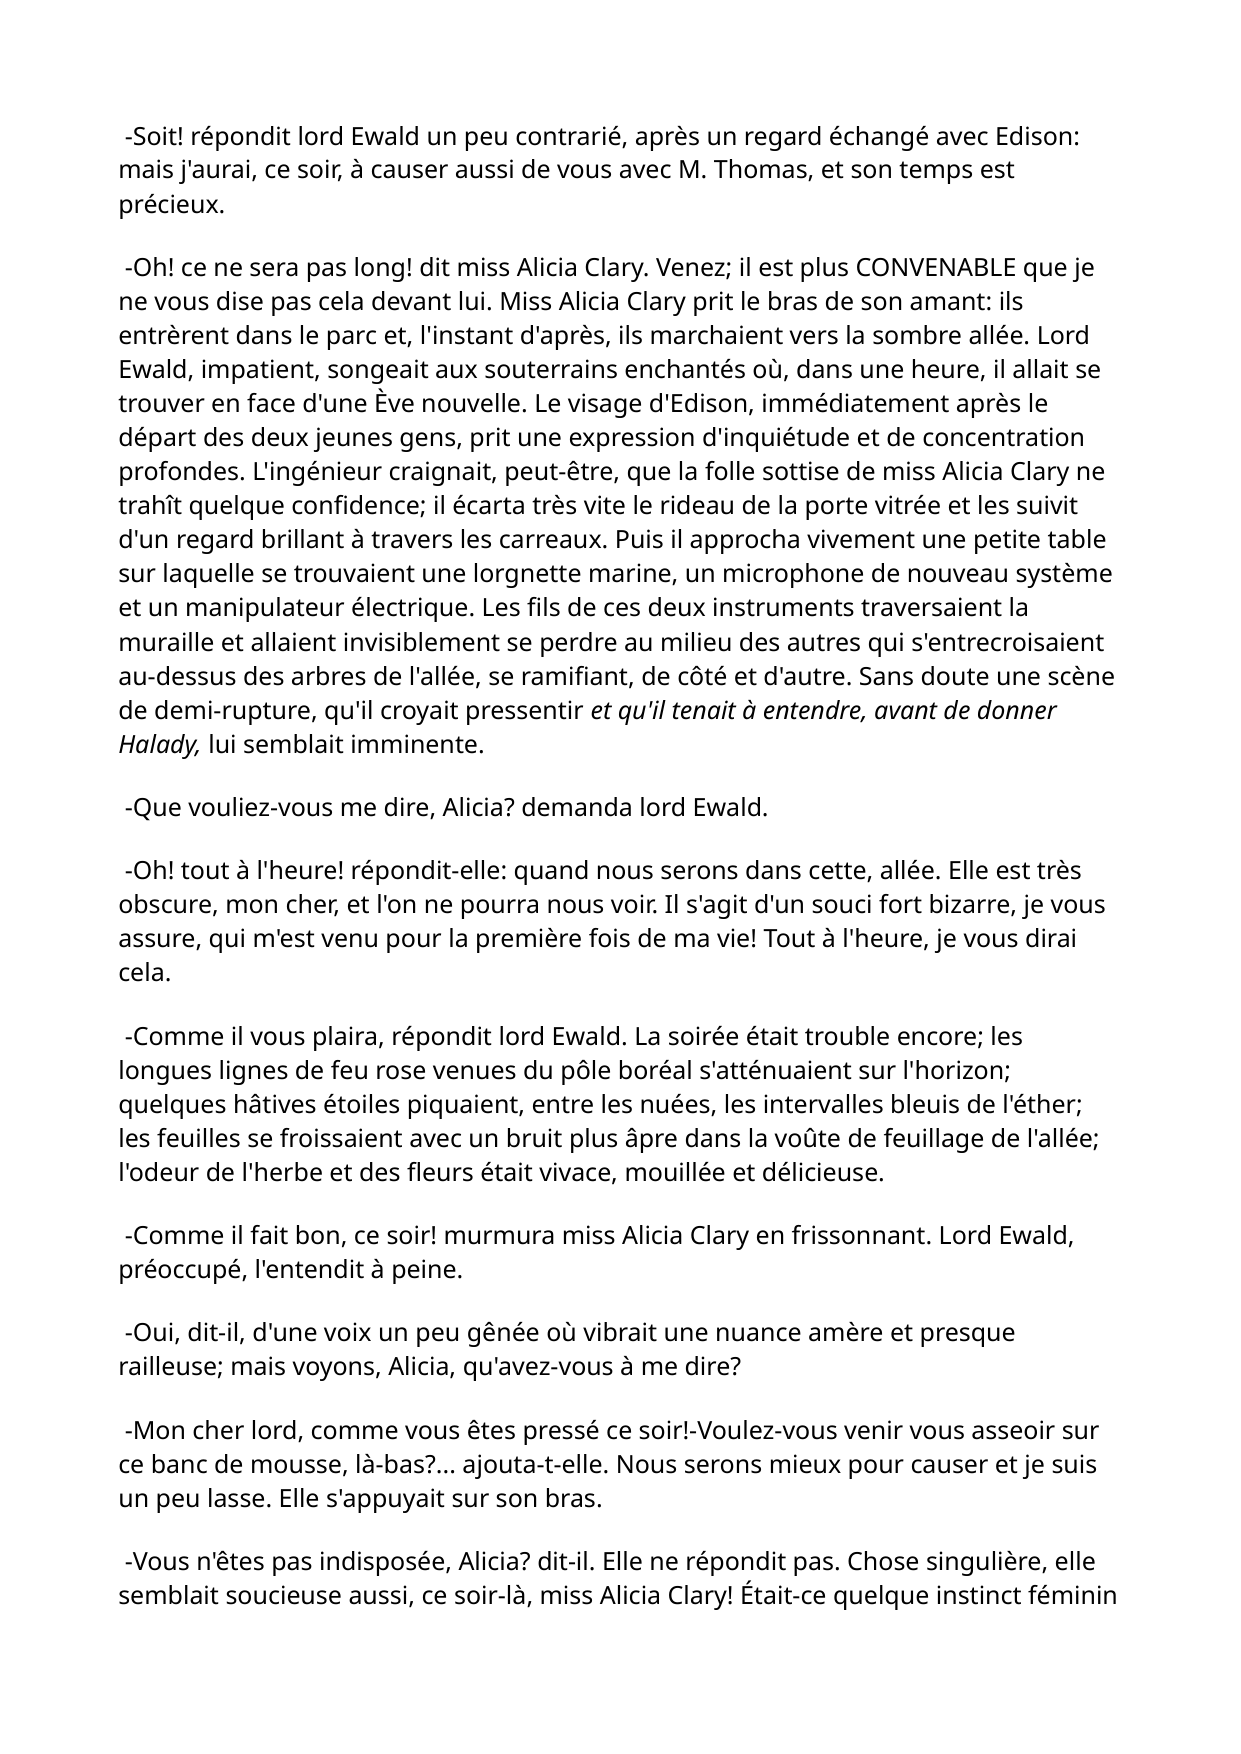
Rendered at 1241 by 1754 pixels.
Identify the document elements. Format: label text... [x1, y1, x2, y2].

text -Vous n'êtes pas indisposée, Alicia? dit-il. Elle ne répondit pas. Chose singulière, elle semblait soucieuse aussi, ce soir-là, miss Alicia Clary! Était-ce quelque instinct féminin [118, 1544, 1122, 1612]
text -Comme il fait bon, ce soir! murmura miss Alicia Clary en frissonnant. Lord Ewald, préoccupé, l'entendit à peine. [118, 1218, 1122, 1286]
text -Mon cher lord, comme vous êtes pressé ce soir!-Voulez-vous venir vous asseoir sur ce banc de mousse, là-bas?... ajouta-t-elle. Nous serons mieux pour causer et je suis un peu lasse. Elle s'appuyait sur son bras. [118, 1412, 1122, 1514]
text -Que vouliez-vous me dire, Alicia? demanda lord Ewald. [118, 789, 1122, 824]
text -Comme il vous plaira, répondit lord Ewald. La soirée était trouble encore; les longues lignes de feu rose venues du pôle boréal s'atténuaient sur l'horizon; quelques hâtives étoiles piquaient, entre les nuées, les intervalles bleuis de l'éther; les feuilles se froissaient avec un bruit plus âpre dans la voûte de feuillage de l'allée; l'odeur de l'herbe et des fleurs était vivace, mouillée et délicieuse. [118, 1018, 1122, 1188]
text -Oh! tout à l'heure! répondit-elle: quand nous serons dans cette, allée. Elle est très obscure, mon cher, et l'on ne pourra nous voir. Il s'agit d'un souci fort bizarre, je vous assure, qui m'est venu pour la première fois de ma vie! Tout à l'heure, je vous dirai cela. [118, 853, 1122, 989]
text -Oh! ce ne sera pas long! dit miss Alicia Clary. Venez; il est plus CONVENABLE que je ne vous dise pas cela devant lui. Miss Alicia Clary prit le bras de son amant: ils entrèrent dans le parc et, l'instant d'après, ils marchaient vers la sombre allée. Lord Ewald, impatient, songeait aux souterrains enchantés où, dans une heure, il allait se trouver en face d'une Ève nouvelle. Le visage d'Edison, immédiatement après le départ des deux jeunes gens, prit une expression d'inquiétude et de concentration profondes. L'ingénieur craignait, peut-être, que la folle sottise de miss Alicia Clary ne trahît quelque confidence; il écarta très vite le rideau de la porte vitrée et les suivit d'un regard brillant à travers les carreaux. Puis il approcha vivement une petite table sur laquelle se trouvaient une lorgnette marine, un microphone de nouveau système et un manipulateur électrique. Les fils de ces deux instruments traversaient la muraille et allaient invisiblement se perdre au milieu des autres qui s'entrecroisaient au-dessus des arbres de l'allée, se ramifiant, de côté et d'autre. Sans doute une scène de demi-rupture, qu'il croyait pressentir et qu'il tenait à entendre, avant de donner Halady, lui semblait imminente. [118, 249, 1122, 760]
text -Oui, dit-il, d'une voix un peu gênée où vibrait une nuance amère et presque railleuse; mais voyons, Alicia, qu'avez-vous à me dire? [118, 1315, 1122, 1383]
text -Soit! répondit lord Ewald un peu contrarié, après un regard échangé avec Edison: mais j'aurai, ce soir, à causer aussi de vous avec M. Thomas, et son temps est précieux. [118, 118, 1122, 220]
